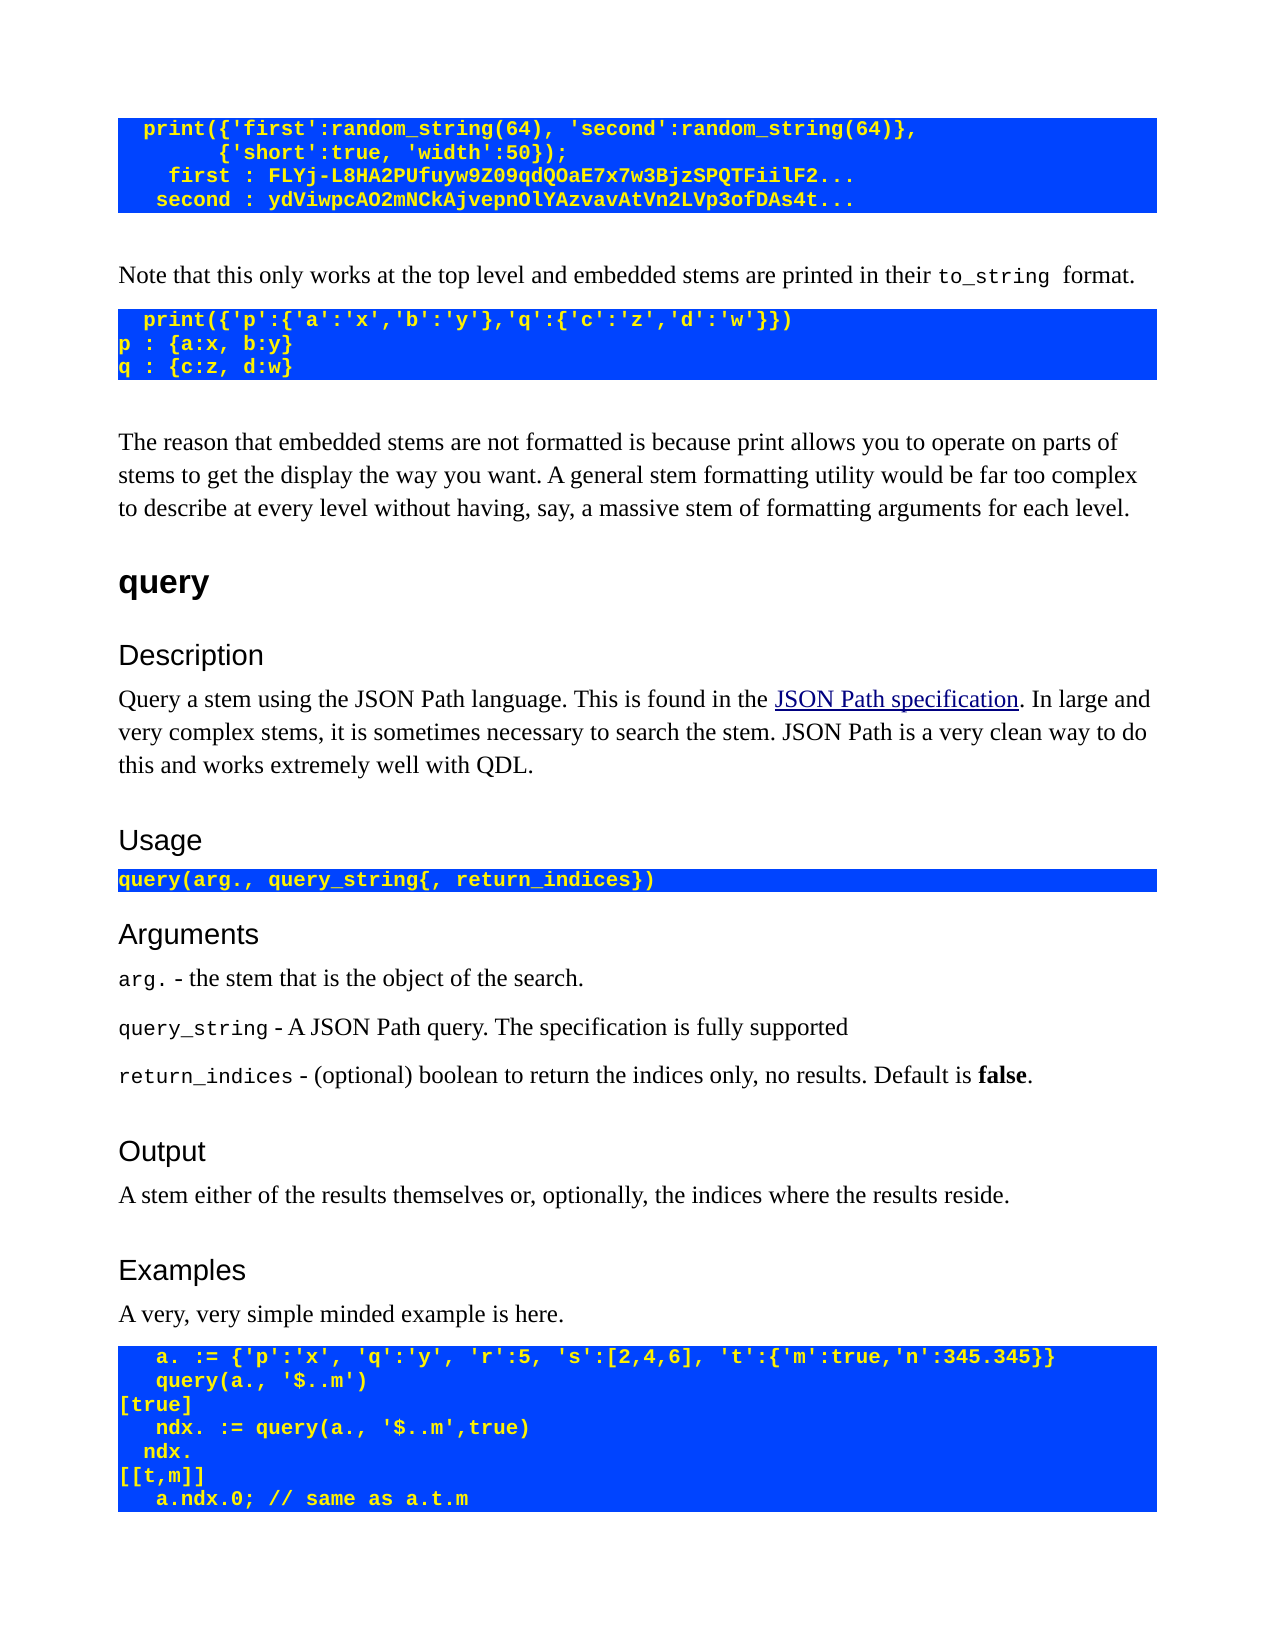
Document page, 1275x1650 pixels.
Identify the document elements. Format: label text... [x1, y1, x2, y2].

subtitle Description [118, 638, 1157, 672]
text print({'first':random_string(64), 'second':random_string(64)}, [118, 118, 1157, 142]
text [[t,m]] [118, 1464, 1157, 1488]
text Note that this only works at the top level and embedded stems are printed in their to_string format. [118, 260, 1157, 290]
text return_indices - (optional) boolean to return the indices only, no results. Default is false. [118, 1061, 1157, 1090]
subtitle Usage [118, 823, 1157, 856]
text a.ndx.0; // same as a.t.m [118, 1488, 1157, 1512]
text arg. - the stem that is the object of the search. [118, 963, 1157, 993]
text ndx. [118, 1441, 1157, 1464]
text print({'p':{'a':'x','b':'y'},'q':{'c':'z','d':'w'}}) [118, 309, 1157, 332]
text [true] [118, 1394, 1157, 1417]
text second : ydViwpcAO2mNCkAjvepnOlYAzvavAtVn2LVp3ofDAs4t... [118, 189, 1157, 213]
text a. := {'p':'x', 'q':'y', 'r':5, 's':[2,4,6], 't':{'m':true,'n':345.345}} [118, 1346, 1157, 1370]
subtitle query [118, 562, 1157, 601]
text Query a stem using the JSON Path language. This is found in the JSON Path specification. In large and very complex stems, it is sometimes necessary to search the stem. JSON Path is a very clean way to do this and works extremely well with QDL. [118, 684, 1157, 779]
text A stem either of the results themselves or, optionally, the indices where the results reside. [118, 1180, 1157, 1209]
text A very, very simple minded example is here. [118, 1299, 1157, 1327]
text q : {c:z, d:w} [118, 356, 1157, 380]
subtitle Arguments [118, 917, 1157, 951]
text first : FLYj-L8HA2PUfuyw9Z09qdQOaE7x7w3BjzSPQTFiilF2... [118, 165, 1157, 189]
subtitle Output [118, 1134, 1157, 1168]
subtitle Examples [118, 1253, 1157, 1286]
text query(a., '$..m') [118, 1370, 1157, 1394]
text p : {a:x, b:y} [118, 332, 1157, 356]
text ndx. := query(a., '$..m',true) [118, 1417, 1157, 1441]
text The reason that embedded stems are not formatted is because print allows you to operate on parts of stems to get the display the way you want. A general stem formatting utility would be far too complex to describe at every level without having, say, a massive stem of formatting arguments for each level. [118, 427, 1157, 522]
text query(arg., query_string{, return_indices}) [118, 869, 1157, 892]
text query_string - A JSON Path query. The specification is fully supported [118, 1012, 1157, 1042]
text {'short':true, 'width':50}); [118, 142, 1157, 165]
